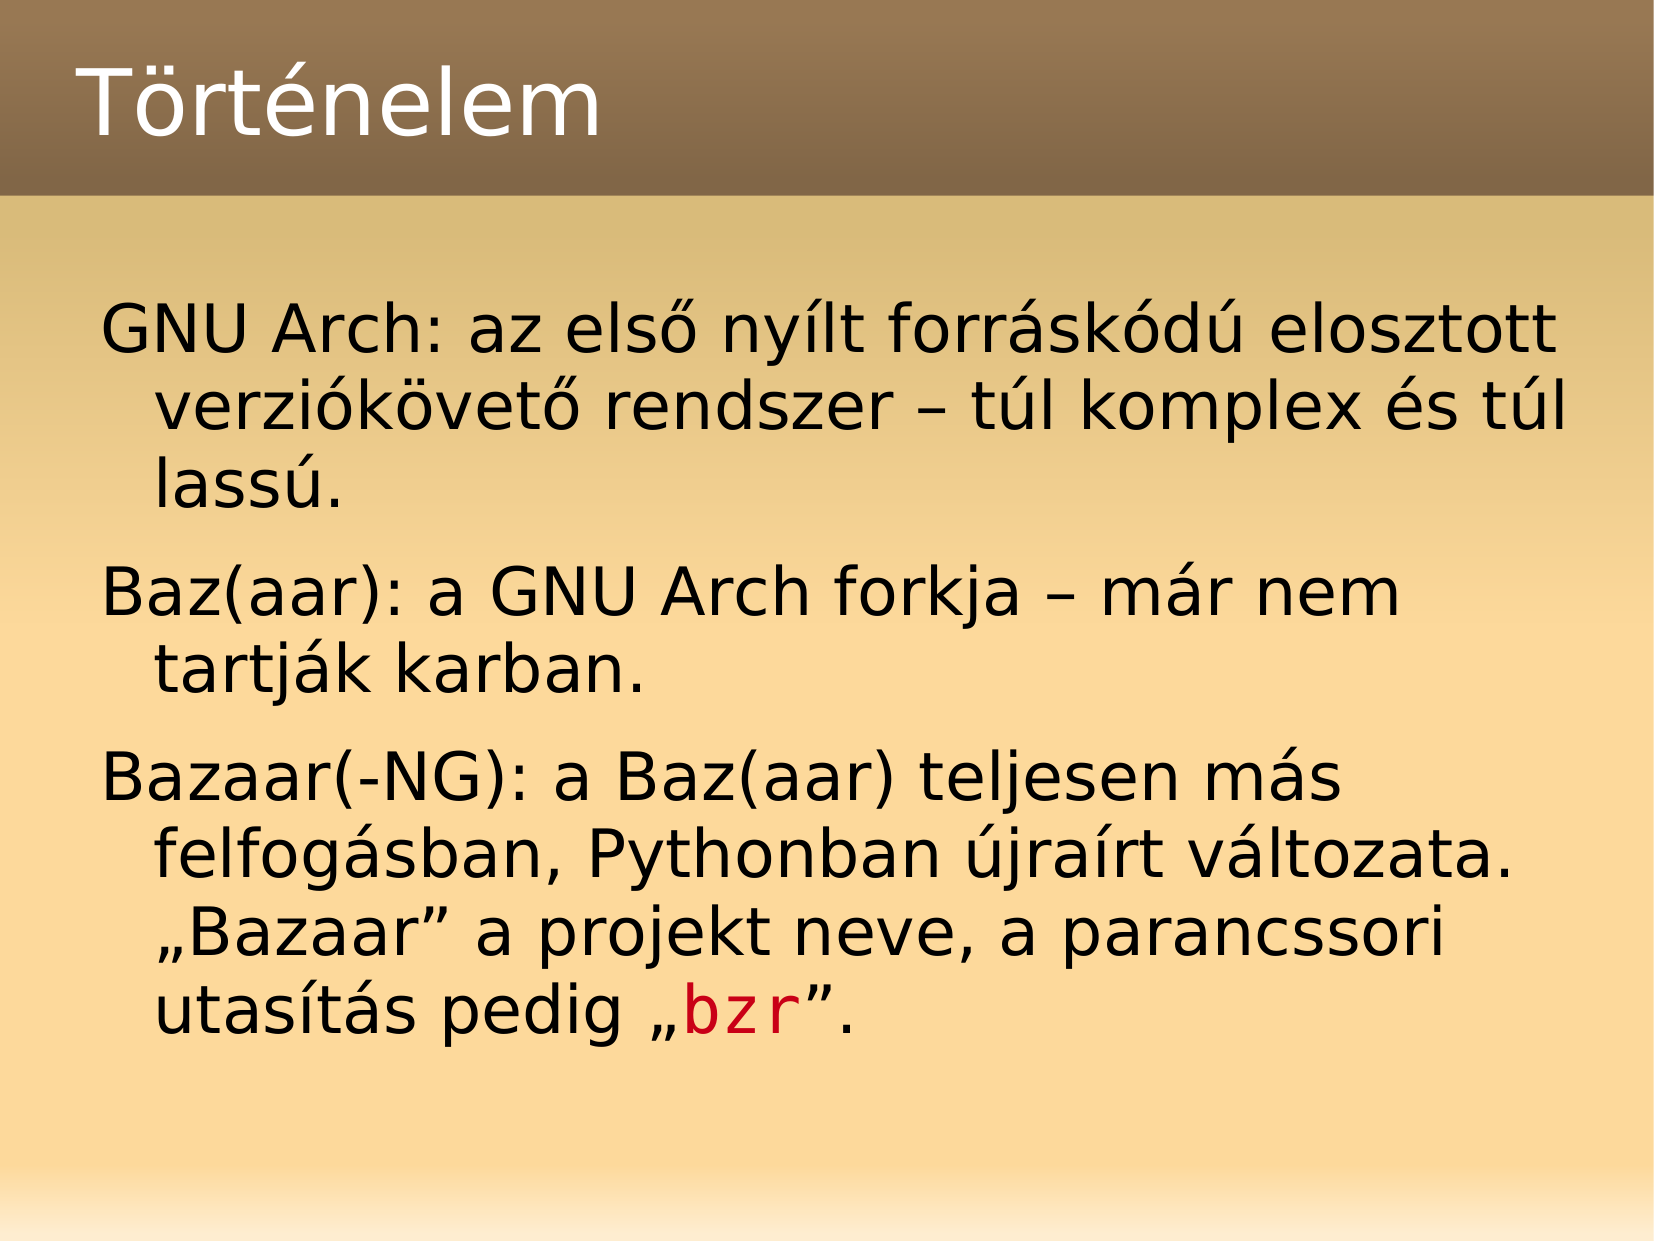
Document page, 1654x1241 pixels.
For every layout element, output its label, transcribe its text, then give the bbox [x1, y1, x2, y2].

picture [0, 0, 1654, 1241]
list GNU Arch: az első nyílt forráskódú elosztott verziókövető rendszer – túl komplex és túl lassú. Baz(aar): a GNU Arch forkja – már nem tartják karban. Bazaar(-NG): a Baz(aar) teljesen más felfogásban, Pythonban újraírt változata. „Bazaar” a projekt neve, a parancssori utasítás pedig „bzr”. [82, 290, 1571, 1094]
title Történelem [76, 7, 1565, 200]
